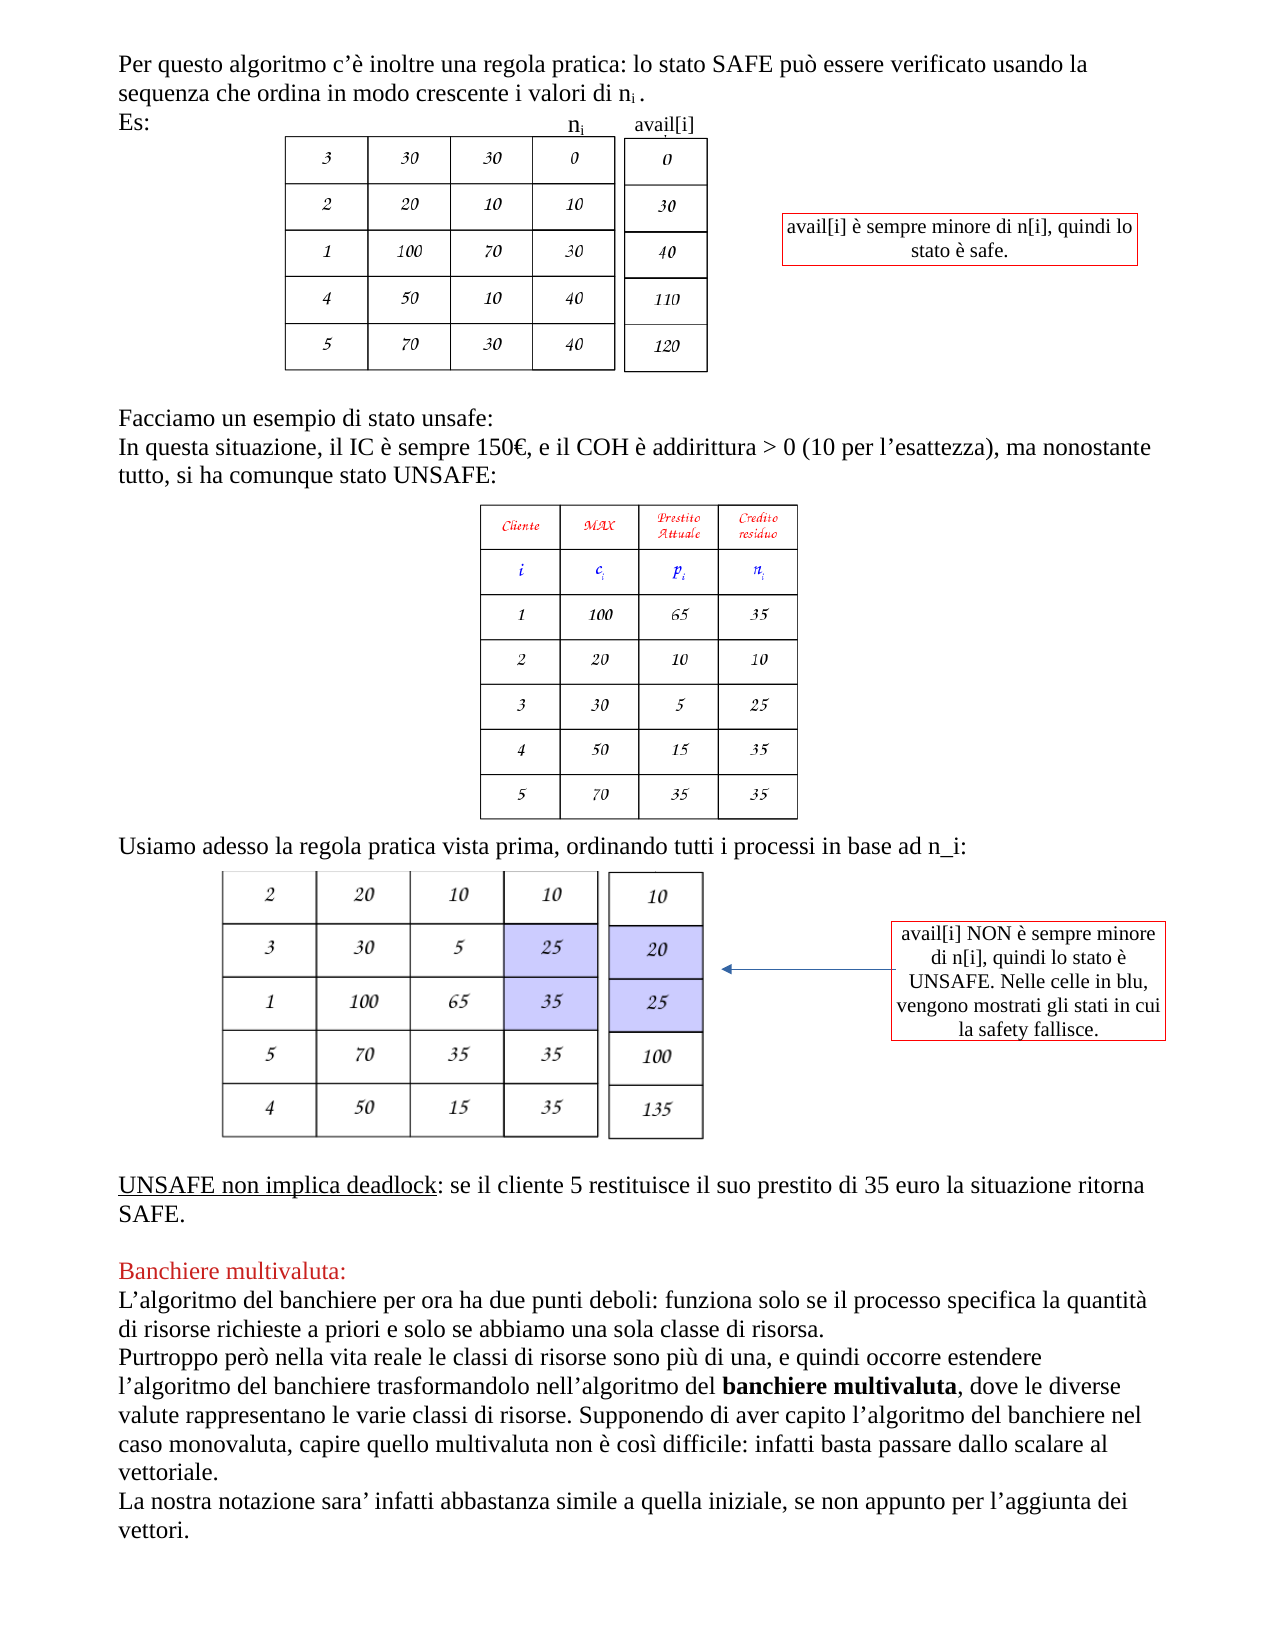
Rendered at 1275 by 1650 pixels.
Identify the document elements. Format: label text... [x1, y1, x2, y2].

text In questa situazione, il IC è sempre 150€, e il COH è addirittura > 0 (10 per l’esattezza), ma nonostante tutto, si ha comunque stato UNSAFE: [118, 432, 1157, 489]
picture [213, 871, 713, 1142]
text Es: [118, 107, 1157, 136]
picture [281, 135, 713, 374]
text Banchiere multivaluta: [118, 1256, 1157, 1285]
text Facciamo un esempio di stato unsafe: [118, 403, 1157, 432]
text Usiamo adesso la regola pratica vista prima, ordinando tutti i processi in base ad n_i: [118, 832, 1157, 860]
text UNSAFE non implica deadlock: se il cliente 5 restituisce il suo prestito di 35 euro la situazione ritorna SAFE. [118, 1170, 1157, 1227]
text Purtroppo però nella vita reale le classi di risorse sono più di una, e quindi occorre estendere l’algoritmo del banchiere trasformandolo nell’algoritmo del banchiere multivaluta, dove le diverse valute rappresentano le varie classi di risorse. Supponendo di aver capito l’algoritmo del banchiere nel caso monovaluta, capire quello multivaluta non è così difficile: infatti basta passare dallo scalare al vettoriale. [118, 1342, 1157, 1486]
picture [471, 492, 804, 832]
text Per questo algoritmo c’è inoltre una regola pratica: lo stato SAFE può essere verificato usando la sequenza che ordina in modo crescente i valori di ni . [118, 49, 1157, 107]
text L’algoritmo del banchiere per ora ha due punti deboli: funziona solo se il processo specifica la quantità di risorse richieste a priori e solo se abbiamo una sola classe di risorsa. [118, 1285, 1157, 1342]
text La nostra notazione sara’ infatti abbastanza simile a quella iniziale, se non appunto per l’aggiunta dei vettori. [118, 1486, 1157, 1544]
